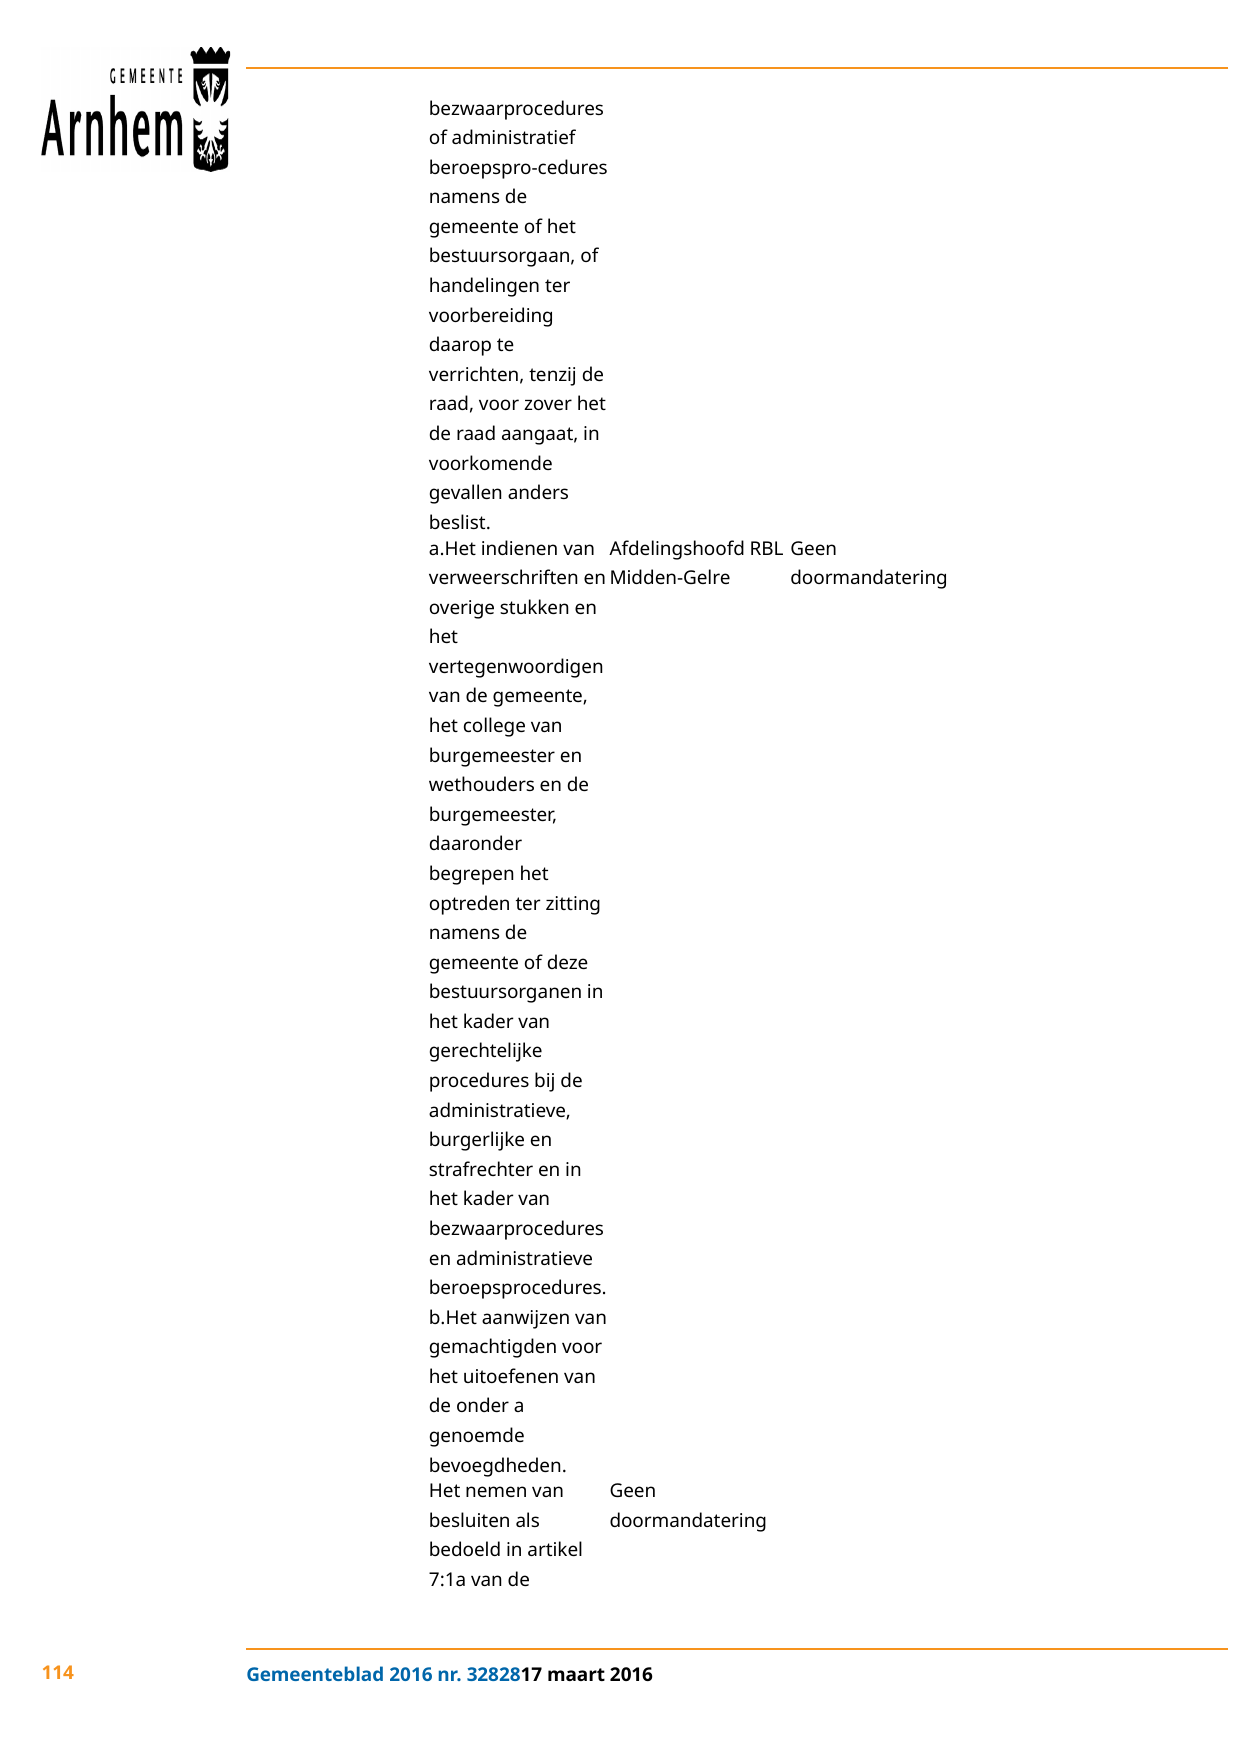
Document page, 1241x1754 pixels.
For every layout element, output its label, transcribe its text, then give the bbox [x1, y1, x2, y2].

table_cell Geen doormandatering [790, 535, 971, 1477]
table_cell [790, 1478, 971, 1592]
table_cell [248, 95, 429, 535]
table_cell Afdelingshoofd RBL Midden-Gelre [609, 535, 790, 1477]
table_cell [248, 535, 429, 1477]
table_cell [609, 95, 790, 535]
table_cell [248, 1478, 429, 1592]
table_cell [790, 95, 971, 535]
table_cell Het nemen van besluiten als bedoeld in artikel 7:1a van de [429, 1478, 609, 1592]
table_cell [971, 1478, 1152, 1592]
table_cell Geen doormandatering [609, 1478, 790, 1592]
table_cell a.Het indienen van verweerschriften en overige stukken en het vertegenwoordigen van de gemeente, het college van burgemeester en wethouders en de burgemeester, daaronder begrepen het optreden ter zitting namens de gemeente of deze bestuursorganen in het kader van gerechtelijke procedures bij de administratieve, burgerlijke en strafrechter en in het kader van bezwaarprocedures en administratieve beroepsprocedures. b.Het aanwijzen van gemachtigden voor het uitoefenen van de onder a genoemde bevoegdheden. [429, 535, 609, 1477]
picture [41, 47, 231, 172]
table_cell [971, 535, 1152, 1477]
table_cell bezwaarprocedures of administratief beroepspro-cedures namens de gemeente of het bestuursorgaan, of handelingen ter voorbereiding daarop te verrichten, tenzij de raad, voor zover het de raad aangaat, in voorkomende gevallen anders beslist. [429, 95, 609, 535]
table_cell [971, 95, 1152, 535]
